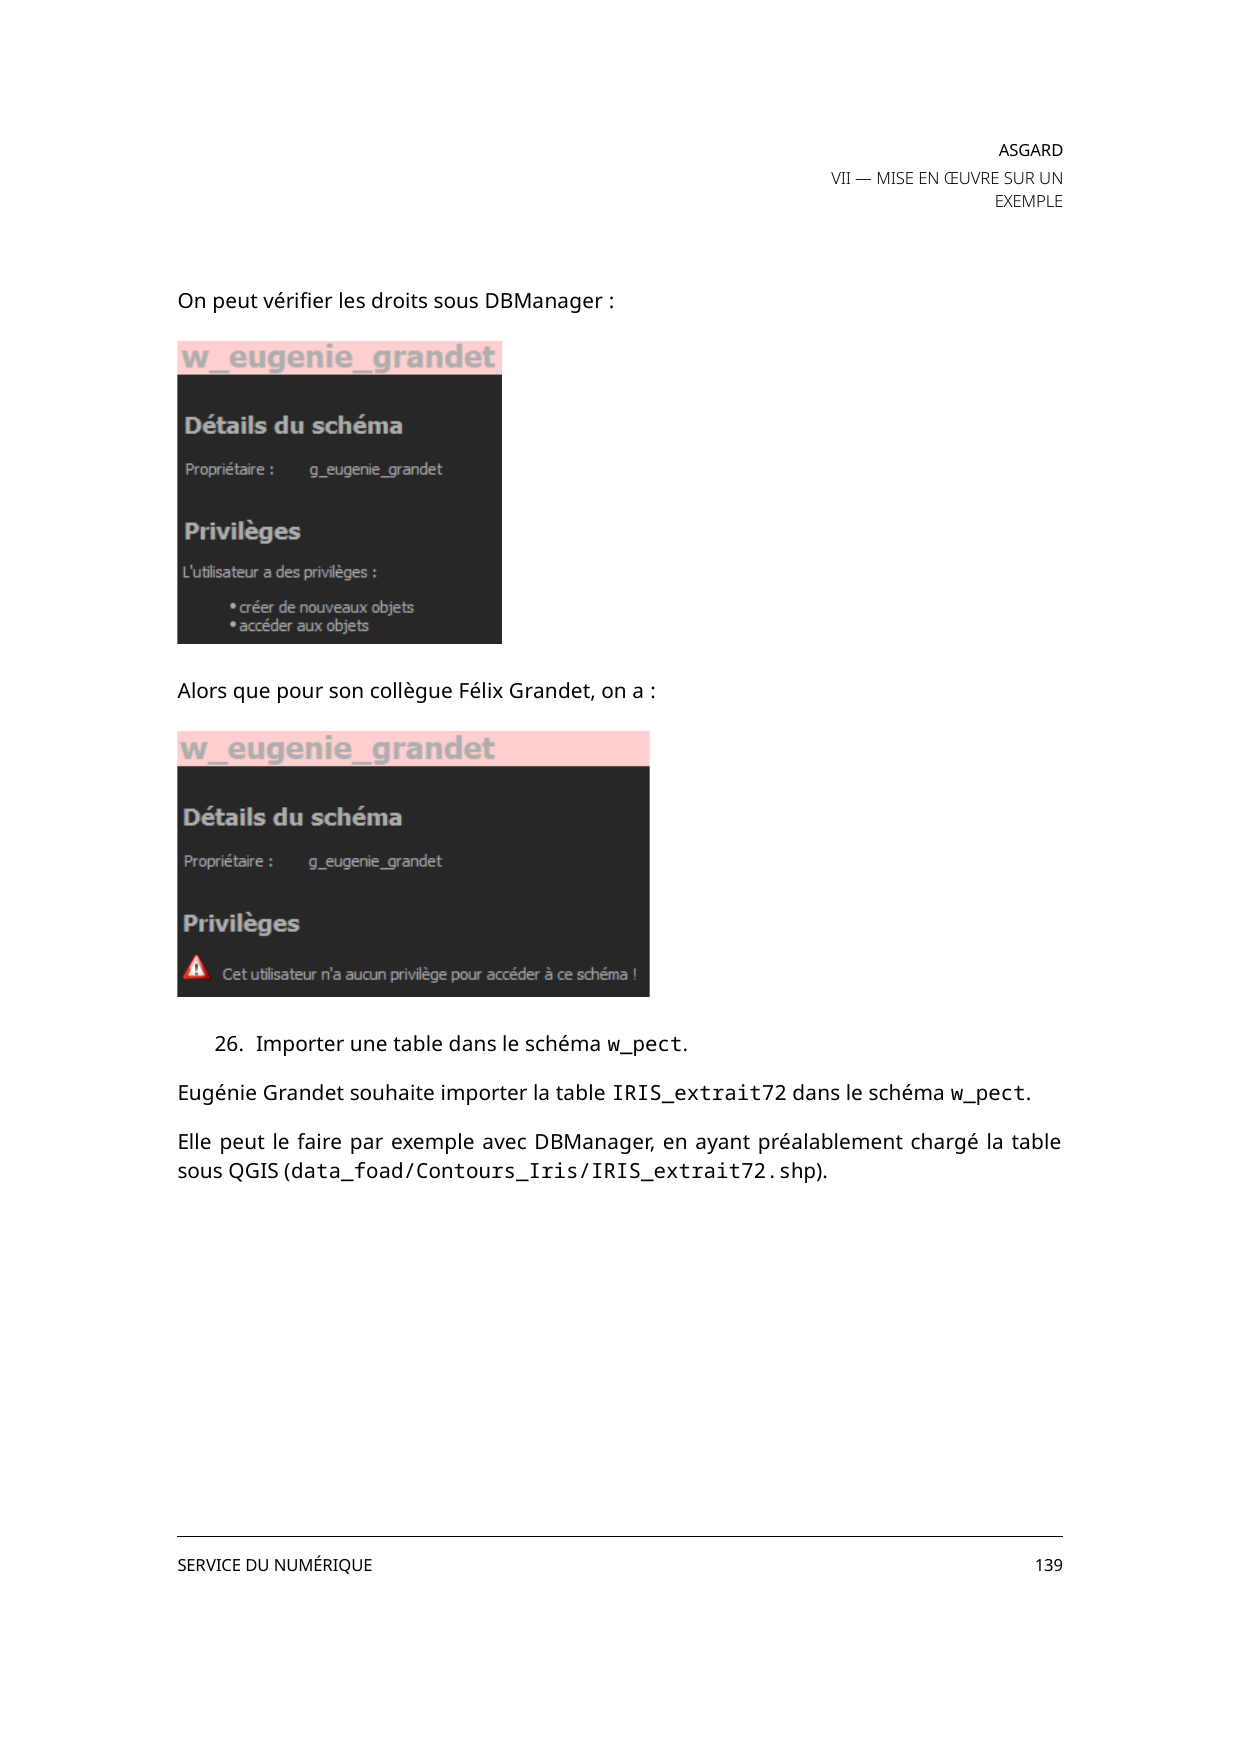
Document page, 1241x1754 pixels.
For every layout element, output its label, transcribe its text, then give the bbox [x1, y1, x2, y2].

text Elle peut le faire par exemple avec DBManager, en ayant préalablement chargé la table sous QGIS (data_foad/Contours_Iris/IRIS_extrait72.shp). [177, 1127, 1063, 1184]
text Eugénie Grandet souhaite importer la table IRIS_extrait72 dans le schéma w_pect. [177, 1078, 1063, 1107]
picture [177, 731, 650, 997]
list Importer une table dans le schéma w_pect. [214, 1029, 1063, 1057]
picture [177, 341, 502, 644]
text Alors que pour son collègue Félix Grandet, on a : [177, 676, 1063, 705]
text On peut vérifier les droits sous DBManager : [177, 286, 1063, 315]
